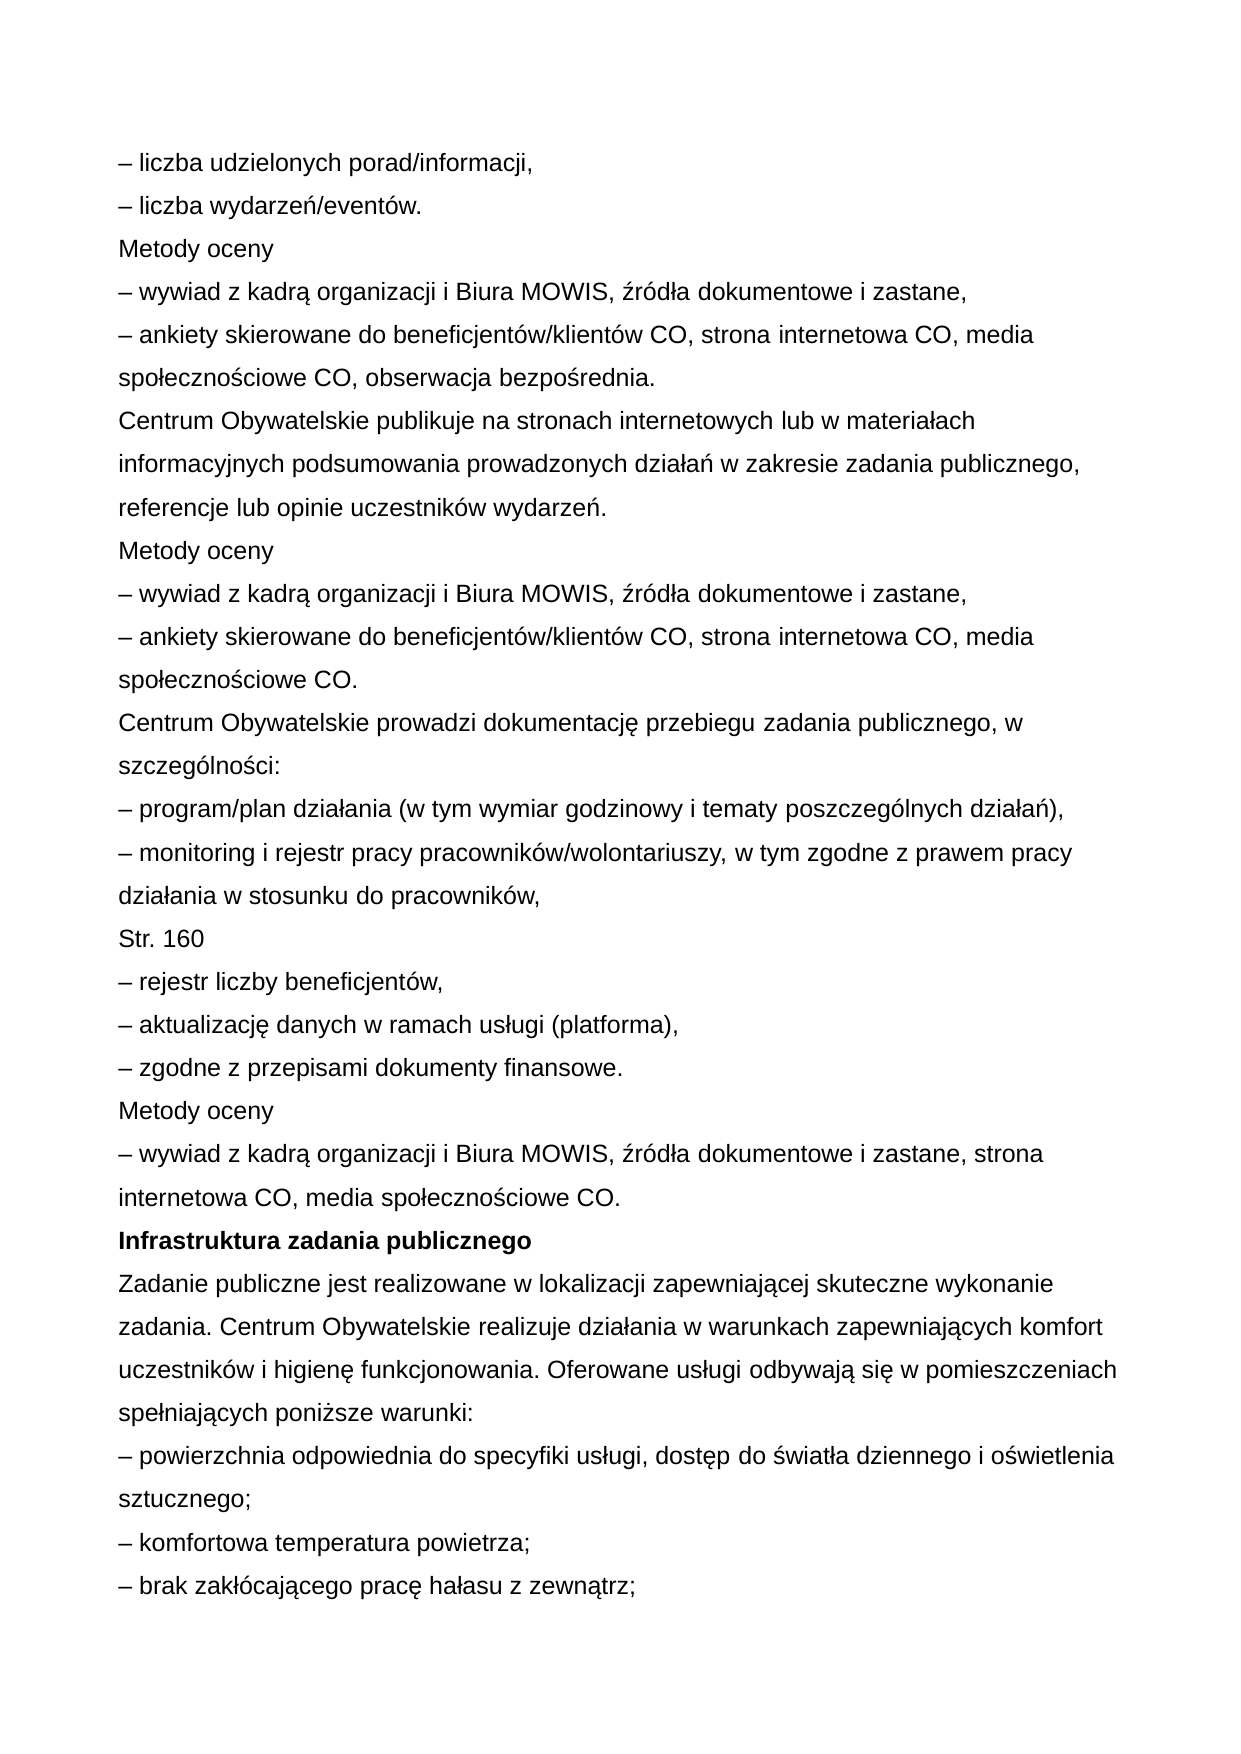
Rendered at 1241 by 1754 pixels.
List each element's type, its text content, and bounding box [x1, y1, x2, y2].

text – zgodne z przepisami dokumenty finansowe. [118, 1053, 1122, 1082]
text – wywiad z kadrą organizacji i Biura MOWIS, źródła dokumentowe i zastane, [118, 579, 1122, 608]
text – brak zakłócającego pracę hałasu z zewnątrz; [118, 1571, 1122, 1599]
text – monitoring i rejestr pracy pracowników/wolontariuszy, w tym zgodne z prawem pracy działania w stosunku do pracowników, [118, 838, 1122, 909]
text Metody oceny [118, 536, 1122, 564]
text – wywiad z kadrą organizacji i Biura MOWIS, źródła dokumentowe i zastane, strona internetowa CO, media społecznościowe CO. [118, 1139, 1122, 1211]
text – liczba wydarzeń/eventów. [118, 191, 1122, 219]
text – ankiety skierowane do beneficjentów/klientów CO, strona internetowa CO, media społecznościowe CO. [118, 622, 1122, 694]
text Centrum Obywatelskie prowadzi dokumentację przebiegu zadania publicznego, w szczególności: [118, 708, 1122, 780]
text Str. 160 [118, 924, 1122, 953]
text Metody oceny [118, 1096, 1122, 1125]
text – program/plan działania (w tym wymiar godzinowy i tematy poszczególnych działań), [118, 794, 1122, 823]
text – liczba udzielonych porad/informacji, [118, 148, 1122, 176]
text Centrum Obywatelskie publikuje na stronach internetowych lub w materiałach informacyjnych podsumowania prowadzonych działań w zakresie zadania publicznego, referencje lub opinie uczestników wydarzeń. [118, 406, 1122, 521]
text Infrastruktura zadania publicznego [118, 1226, 1122, 1254]
text – powierzchnia odpowiednia do specyfiki usługi, dostęp do światła dziennego i oświetlenia sztucznego; [118, 1441, 1122, 1513]
text Metody oceny [118, 234, 1122, 263]
text – aktualizację danych w ramach usługi (platforma), [118, 1010, 1122, 1039]
text – ankiety skierowane do beneficjentów/klientów CO, strona internetowa CO, media społecznościowe CO, obserwacja bezpośrednia. [118, 320, 1122, 392]
text – rejestr liczby beneficjentów, [118, 967, 1122, 996]
text Zadanie publiczne jest realizowane w lokalizacji zapewniającej skuteczne wykonanie zadania. Centrum Obywatelskie realizuje działania w warunkach zapewniających komfort uczestników i higienę funkcjonowania. Oferowane usługi odbywają się w pomieszczeniach spełniających poniższe warunki: [118, 1269, 1122, 1427]
text – komfortowa temperatura powietrza; [118, 1528, 1122, 1556]
text – wywiad z kadrą organizacji i Biura MOWIS, źródła dokumentowe i zastane, [118, 277, 1122, 306]
